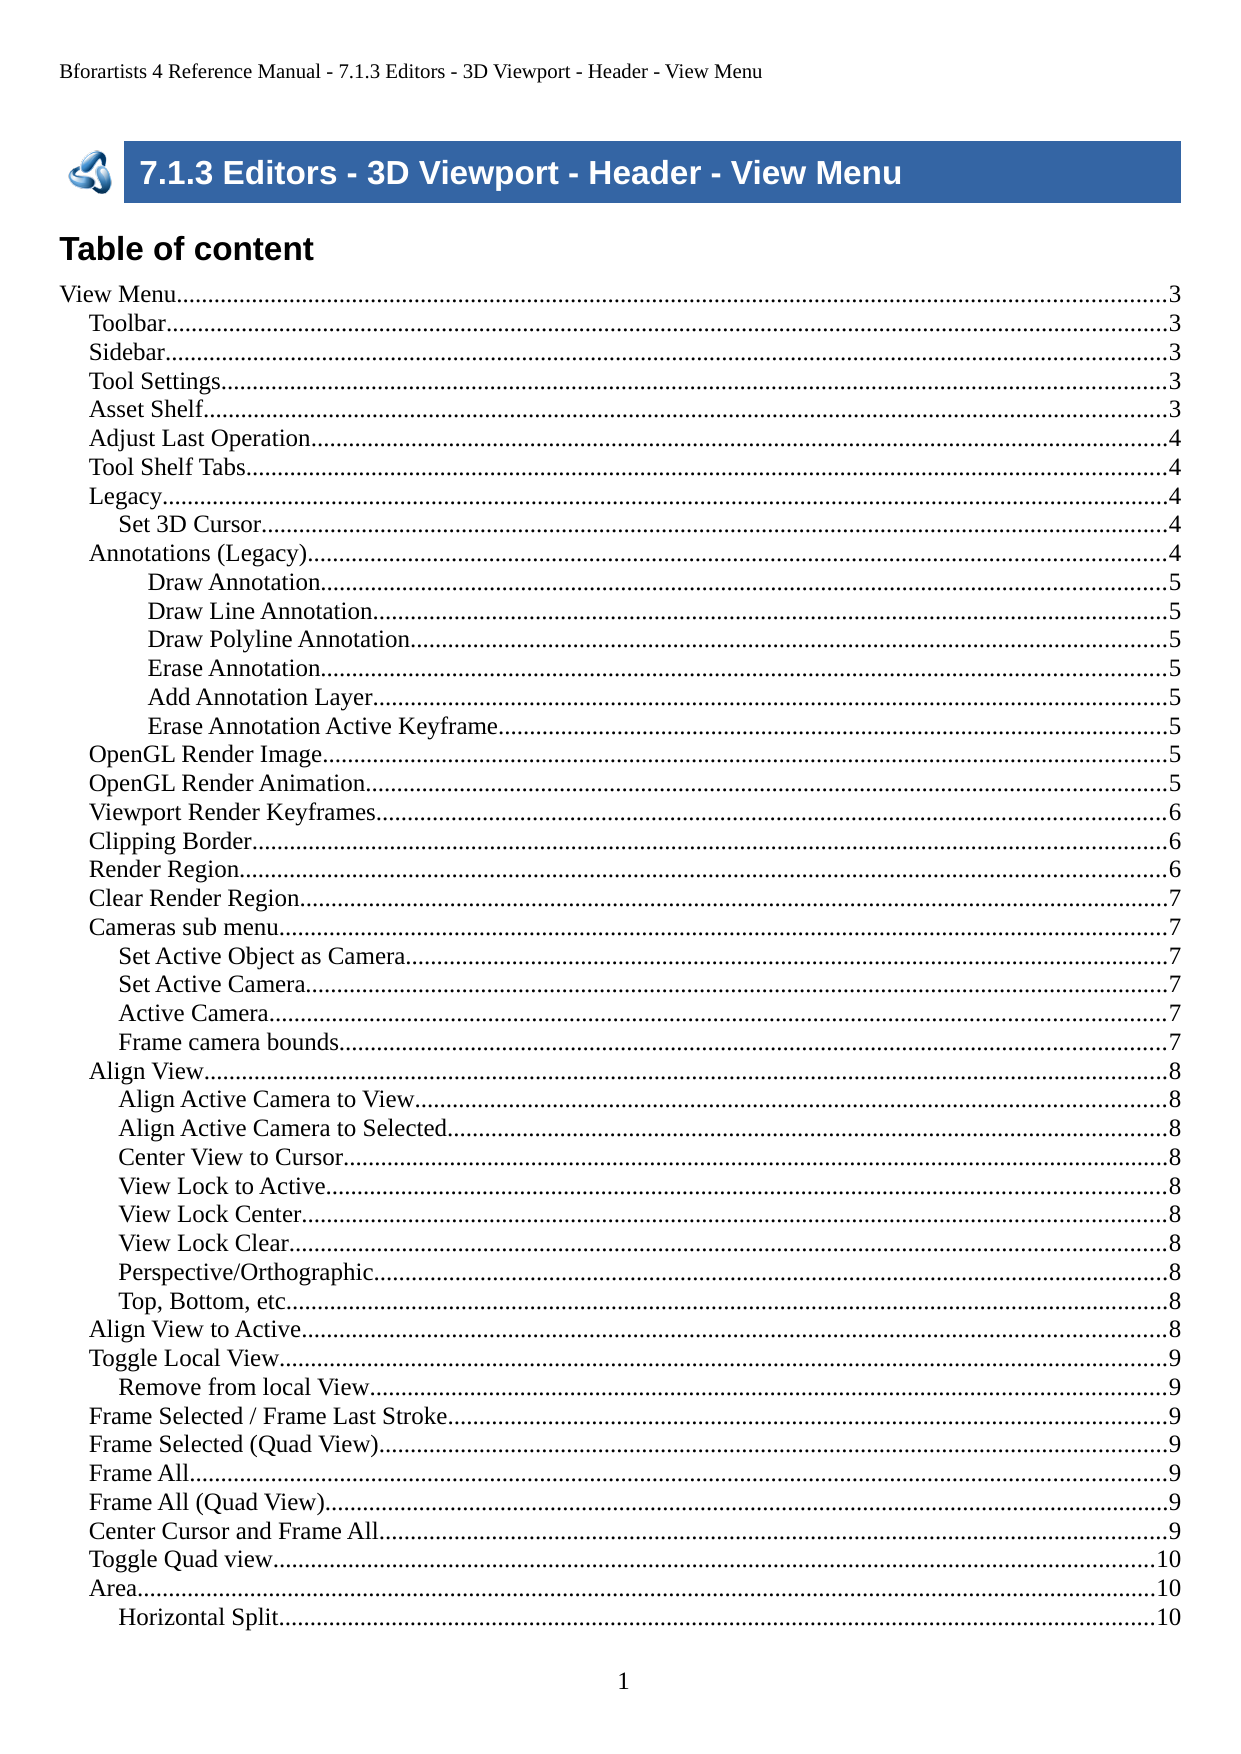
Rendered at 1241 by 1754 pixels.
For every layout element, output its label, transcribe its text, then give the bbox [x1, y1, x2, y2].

text Viewport Render Keyframes 6 [88, 797, 1181, 826]
text Toolbar 3 [88, 308, 1181, 337]
text Active Camera 7 [118, 998, 1181, 1027]
text Frame Selected / Frame Last Stroke 9 [88, 1401, 1181, 1429]
text Align View to Active 8 [88, 1314, 1181, 1343]
text OpenGL Render Animation 5 [88, 768, 1181, 797]
text Tool Settings 3 [88, 366, 1181, 394]
text Adjust Last Operation 4 [88, 423, 1181, 452]
text Align View 8 [88, 1056, 1181, 1084]
text OpenGL Render Image 5 [88, 739, 1181, 768]
text Draw Polyline Annotation 5 [147, 624, 1181, 653]
text View Lock Clear 8 [118, 1228, 1181, 1257]
text Frame camera bounds 7 [118, 1027, 1181, 1056]
text Set Active Camera 7 [118, 969, 1181, 998]
text Cameras sub menu 7 [88, 912, 1181, 941]
text Align Active Camera to View 8 [118, 1084, 1181, 1113]
text Remove from local View 9 [118, 1372, 1181, 1401]
subtitle Table of content [59, 228, 1181, 267]
text View Lock to Active 8 [118, 1171, 1181, 1199]
text Draw Line Annotation 5 [147, 596, 1181, 624]
text Frame Selected (Quad View) 9 [88, 1429, 1181, 1458]
table_header [59, 141, 124, 203]
text Add Annotation Layer 5 [147, 682, 1181, 711]
text Area 10 [88, 1573, 1181, 1602]
text Set 3D Cursor 4 [118, 509, 1181, 538]
text Center View to Cursor 8 [118, 1142, 1181, 1171]
text Sidebar 3 [88, 337, 1181, 366]
table_header 7.1.3 Editors - 3D Viewport - Header - View Menu [124, 141, 1181, 203]
text Tool Shelf Tabs 4 [88, 452, 1181, 481]
picture [65, 147, 114, 197]
text Annotations (Legacy) 4 [88, 538, 1181, 567]
text Asset Shelf 3 [88, 394, 1181, 423]
text Erase Annotation 5 [147, 653, 1181, 682]
text Clipping Border 6 [88, 826, 1181, 854]
text Legacy 4 [88, 481, 1181, 509]
text Render Region 6 [88, 854, 1181, 883]
text Erase Annotation Active Keyframe 5 [147, 711, 1181, 739]
text Clear Render Region 7 [88, 883, 1181, 912]
text View Menu 3 [59, 279, 1181, 308]
text Frame All (Quad View) 9 [88, 1487, 1181, 1516]
text Toggle Local View 9 [88, 1343, 1181, 1372]
text Perspective/Orthographic 8 [118, 1257, 1181, 1286]
text Horizontal Split 10 [118, 1602, 1181, 1631]
text View Lock Center 8 [118, 1199, 1181, 1228]
text Draw Annotation 5 [147, 567, 1181, 596]
text Toggle Quad view 10 [88, 1544, 1181, 1573]
text Center Cursor and Frame All 9 [88, 1516, 1181, 1544]
text Top, Bottom, etc. 8 [118, 1286, 1181, 1314]
text Align Active Camera to Selected 8 [118, 1113, 1181, 1142]
text Frame All 9 [88, 1458, 1181, 1487]
text Set Active Object as Camera 7 [118, 941, 1181, 969]
